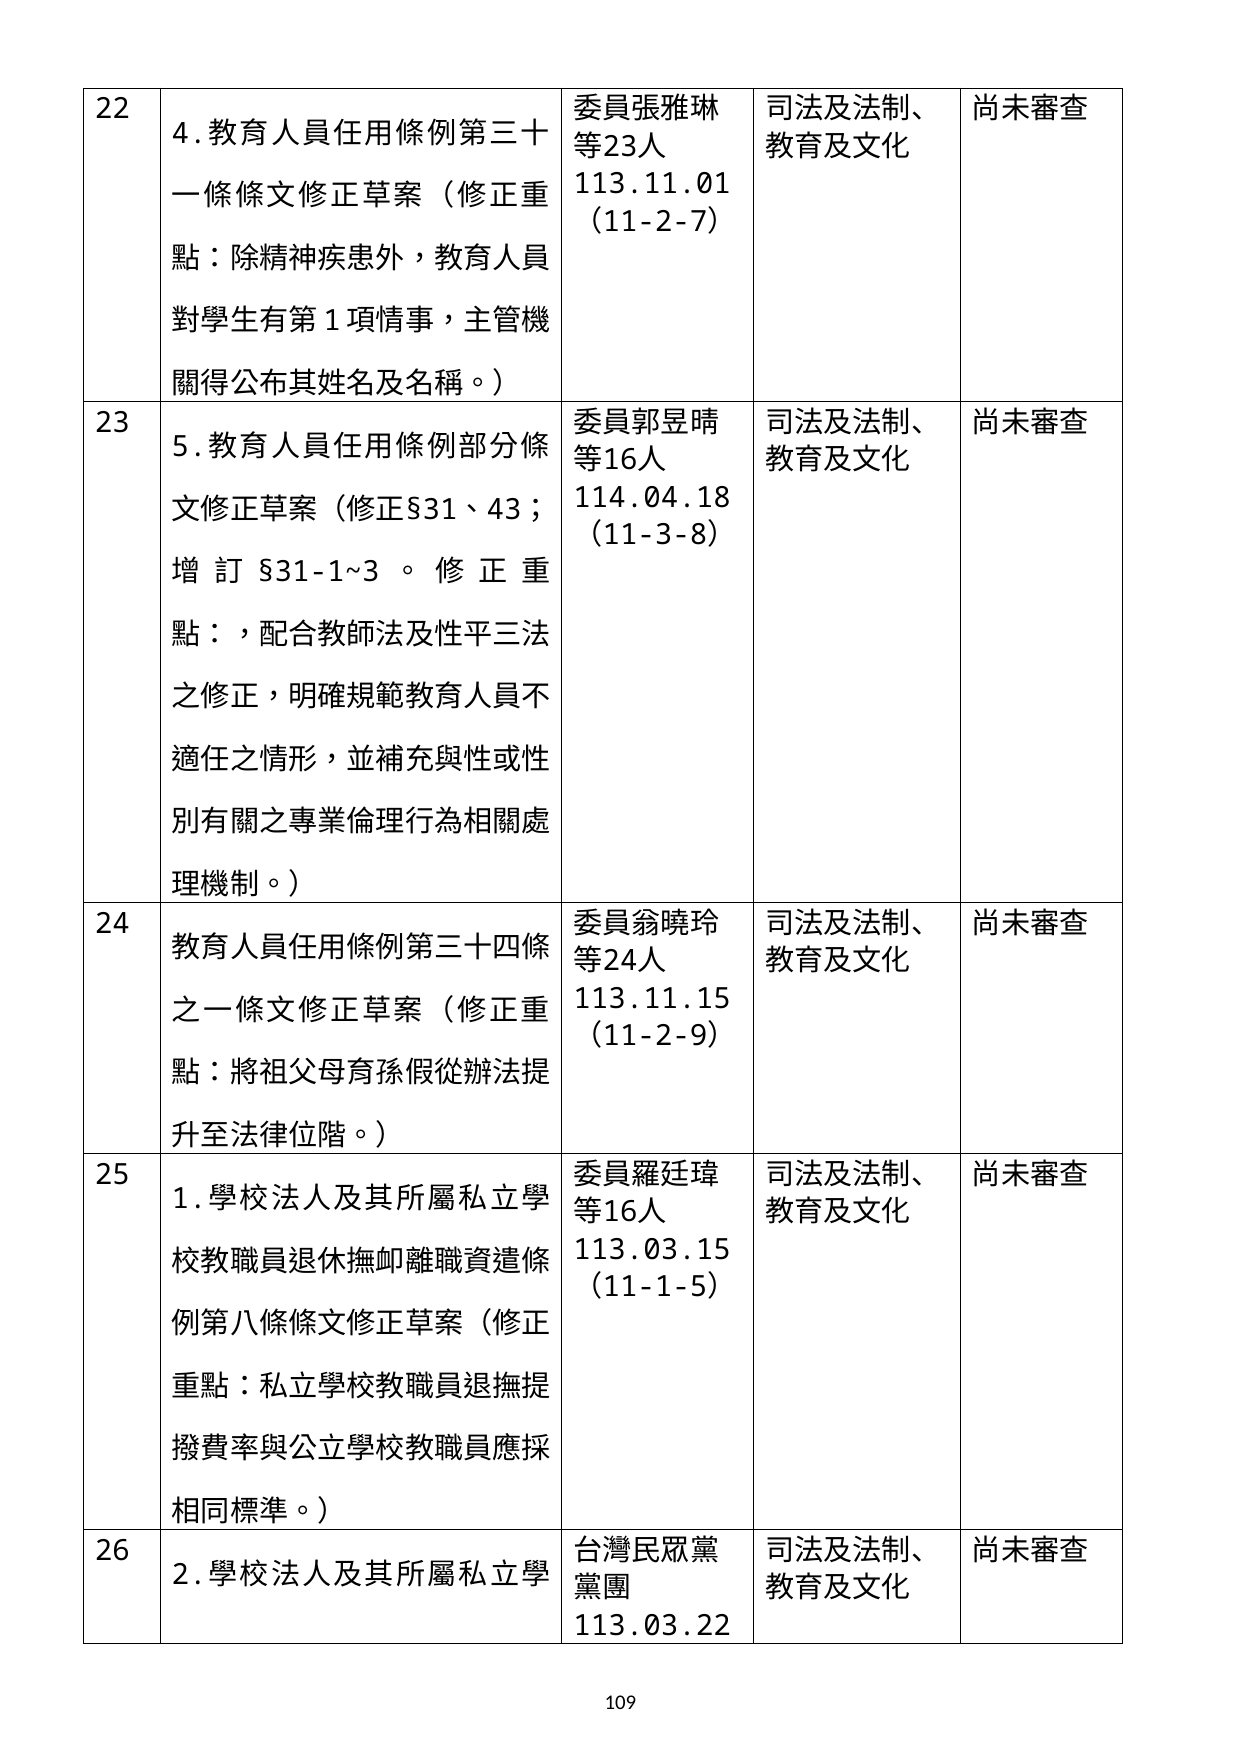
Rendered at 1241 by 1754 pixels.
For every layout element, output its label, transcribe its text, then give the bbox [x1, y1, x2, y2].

table_cell 委員郭昱晴 等16人 114.04.18 （11-3-8） [562, 402, 753, 902]
table_cell 教育人員任用條例第三十四條之一條文修正草案（修正重點：將祖父母育孫假從辦法提升至法律位階。） [161, 903, 561, 1153]
table_cell 23 [84, 402, 160, 902]
table_cell 25 [84, 1154, 160, 1529]
table_cell 司法及法制、教育及文化 [754, 1530, 960, 1643]
table_cell 1.學校法人及其所屬私立學校教職員退休撫卹離職資遣條例第八條條文修正草案（修正重點：私立學校教職員退撫提撥費率與公立學校教職員應採相同標準。） [161, 1154, 561, 1529]
table_cell 台灣民眾黨黨團 113.03.22 [562, 1530, 753, 1643]
table_cell 尚未審查 [961, 1154, 1122, 1529]
table_cell 司法及法制、教育及文化 [754, 1154, 960, 1529]
table_cell 委員翁曉玲 等24人 113.11.15 （11-2-9） [562, 903, 753, 1153]
table_cell 26 [84, 1530, 160, 1643]
table_cell 尚未審查 [961, 903, 1122, 1153]
table_cell 4.教育人員任用條例第三十一條條文修正草案（修正重點：除精神疾患外，教育人員對學生有第1項情事，主管機關得公布其姓名及名稱。） [161, 89, 561, 401]
table_cell 委員張雅琳 等23人 113.11.01 （11-2-7） [562, 89, 753, 401]
table_cell 尚未審查 [961, 89, 1122, 401]
table_cell 司法及法制、教育及文化 [754, 402, 960, 902]
table_cell 尚未審查 [961, 402, 1122, 902]
table_cell 司法及法制、教育及文化 [754, 89, 960, 401]
table_cell 司法及法制、教育及文化 [754, 903, 960, 1153]
table_cell 22 [84, 89, 160, 401]
table_cell 2.學校法人及其所屬私立學 [161, 1530, 561, 1643]
table_cell 24 [84, 903, 160, 1153]
table_cell 尚未審查 [961, 1530, 1122, 1643]
table_cell 5.教育人員任用條例部分條文修正草案（修正§31、43；增訂§31-1~3。修正重點：，配合教師法及性平三法之修正，明確規範教育人員不適任之情形，並補充與性或性別有關之專業倫理行為相關處理機制。） [161, 402, 561, 902]
table_cell 委員羅廷瑋 等16人 113.03.15 （11-1-5） [562, 1154, 753, 1529]
